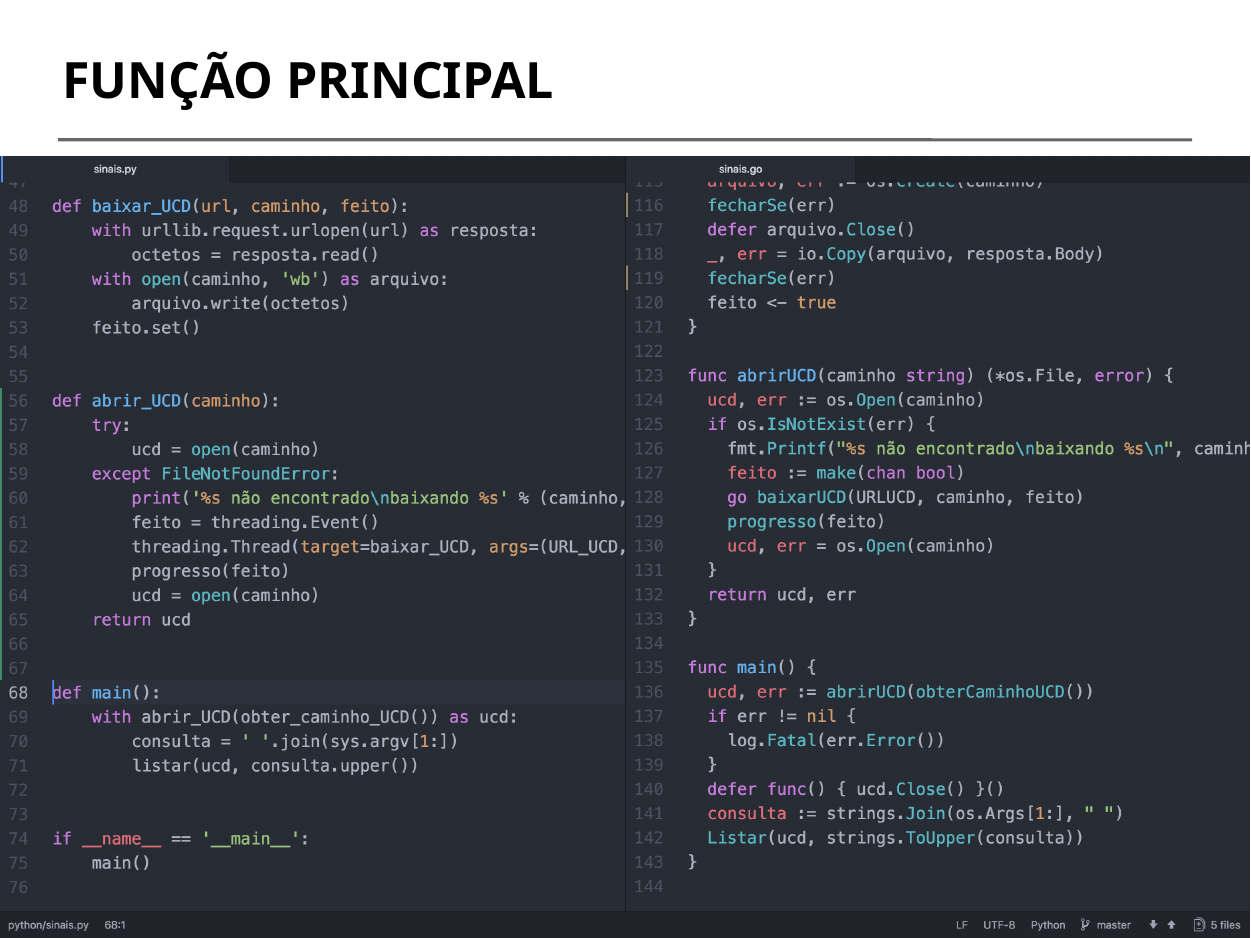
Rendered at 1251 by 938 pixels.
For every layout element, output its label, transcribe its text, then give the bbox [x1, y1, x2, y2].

title FUNÇÃO PRINCIPAL [62, 37, 1188, 122]
picture [0, 156, 1250, 938]
